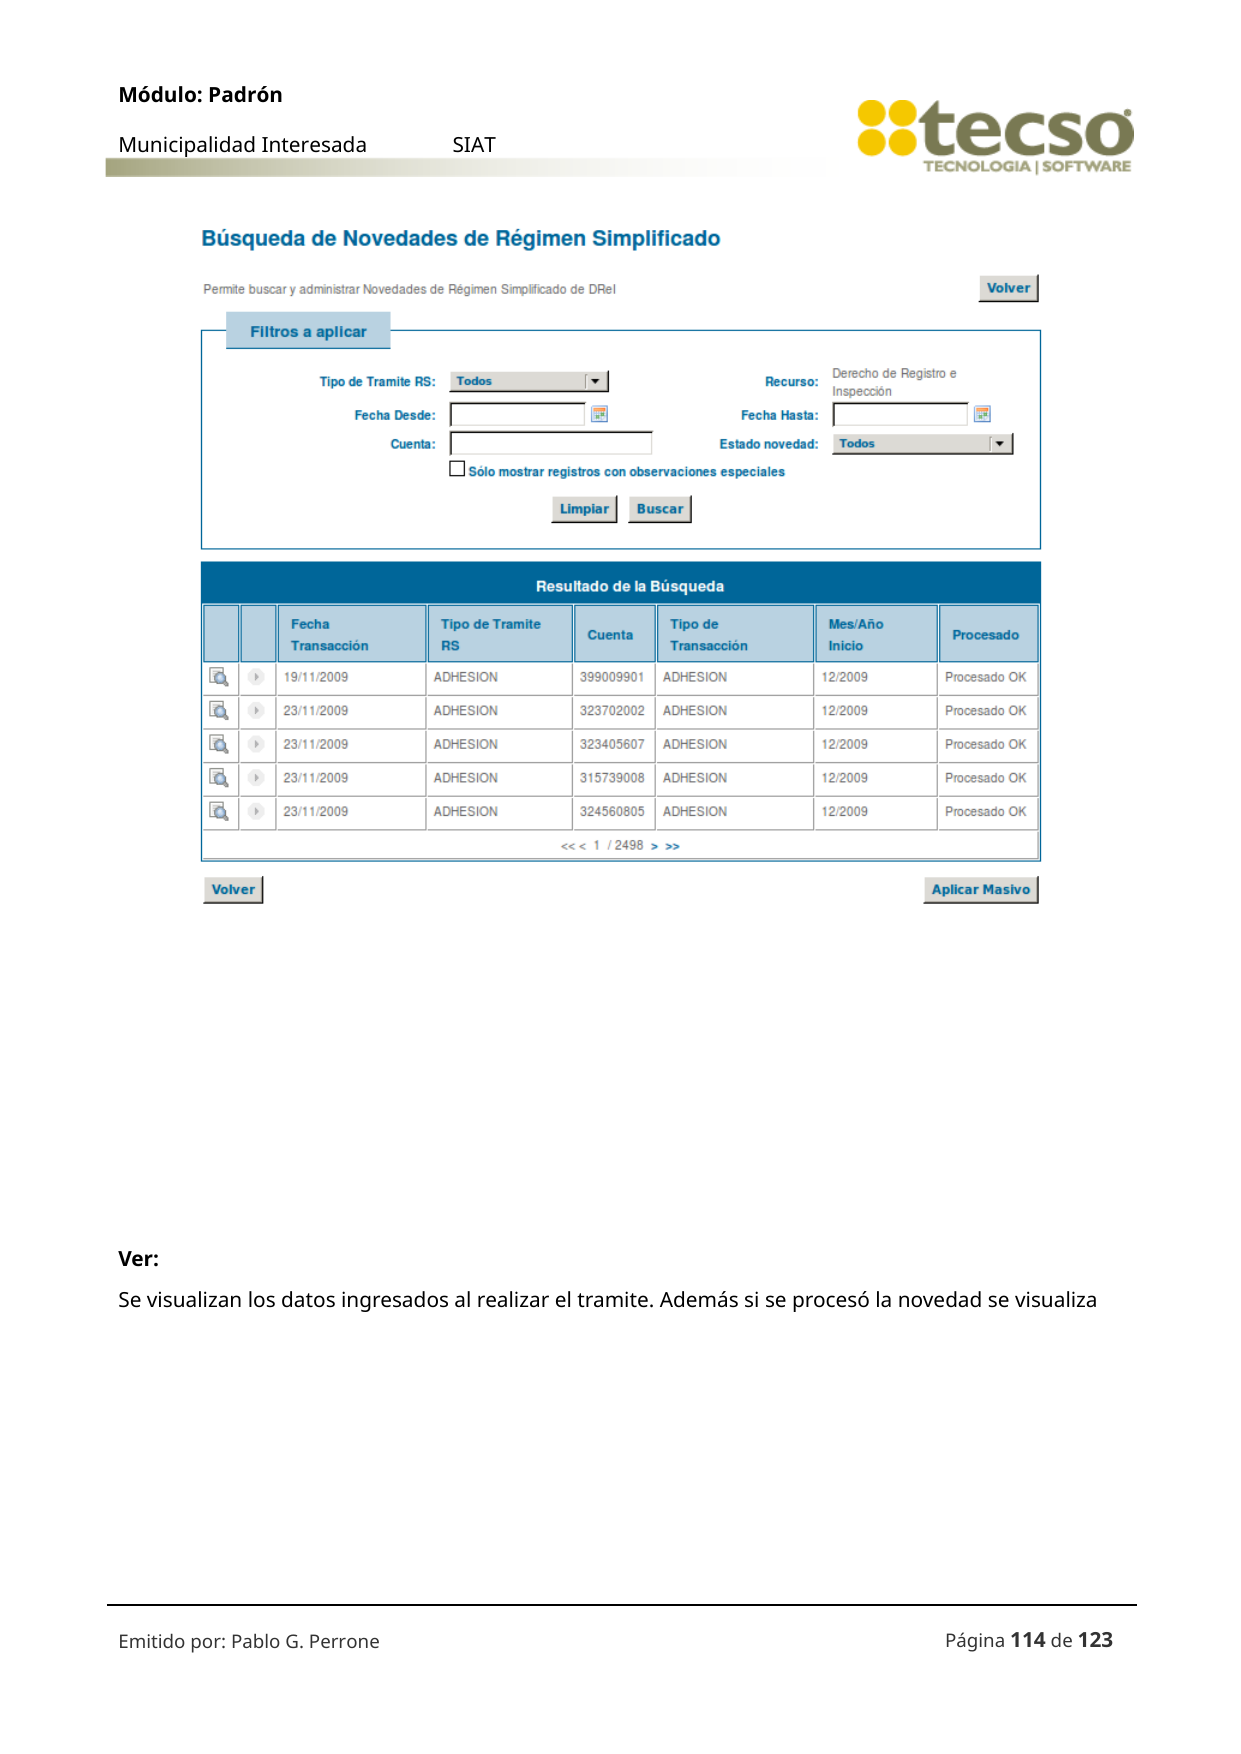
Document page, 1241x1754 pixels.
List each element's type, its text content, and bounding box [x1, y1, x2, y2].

text Ver: [118, 1244, 1122, 1273]
picture [105, 100, 1134, 177]
picture [189, 217, 1052, 917]
text Se visualizan los datos ingresados al realizar el tramite. Además si se procesó la novedad se visualiza [118, 1285, 1122, 1314]
